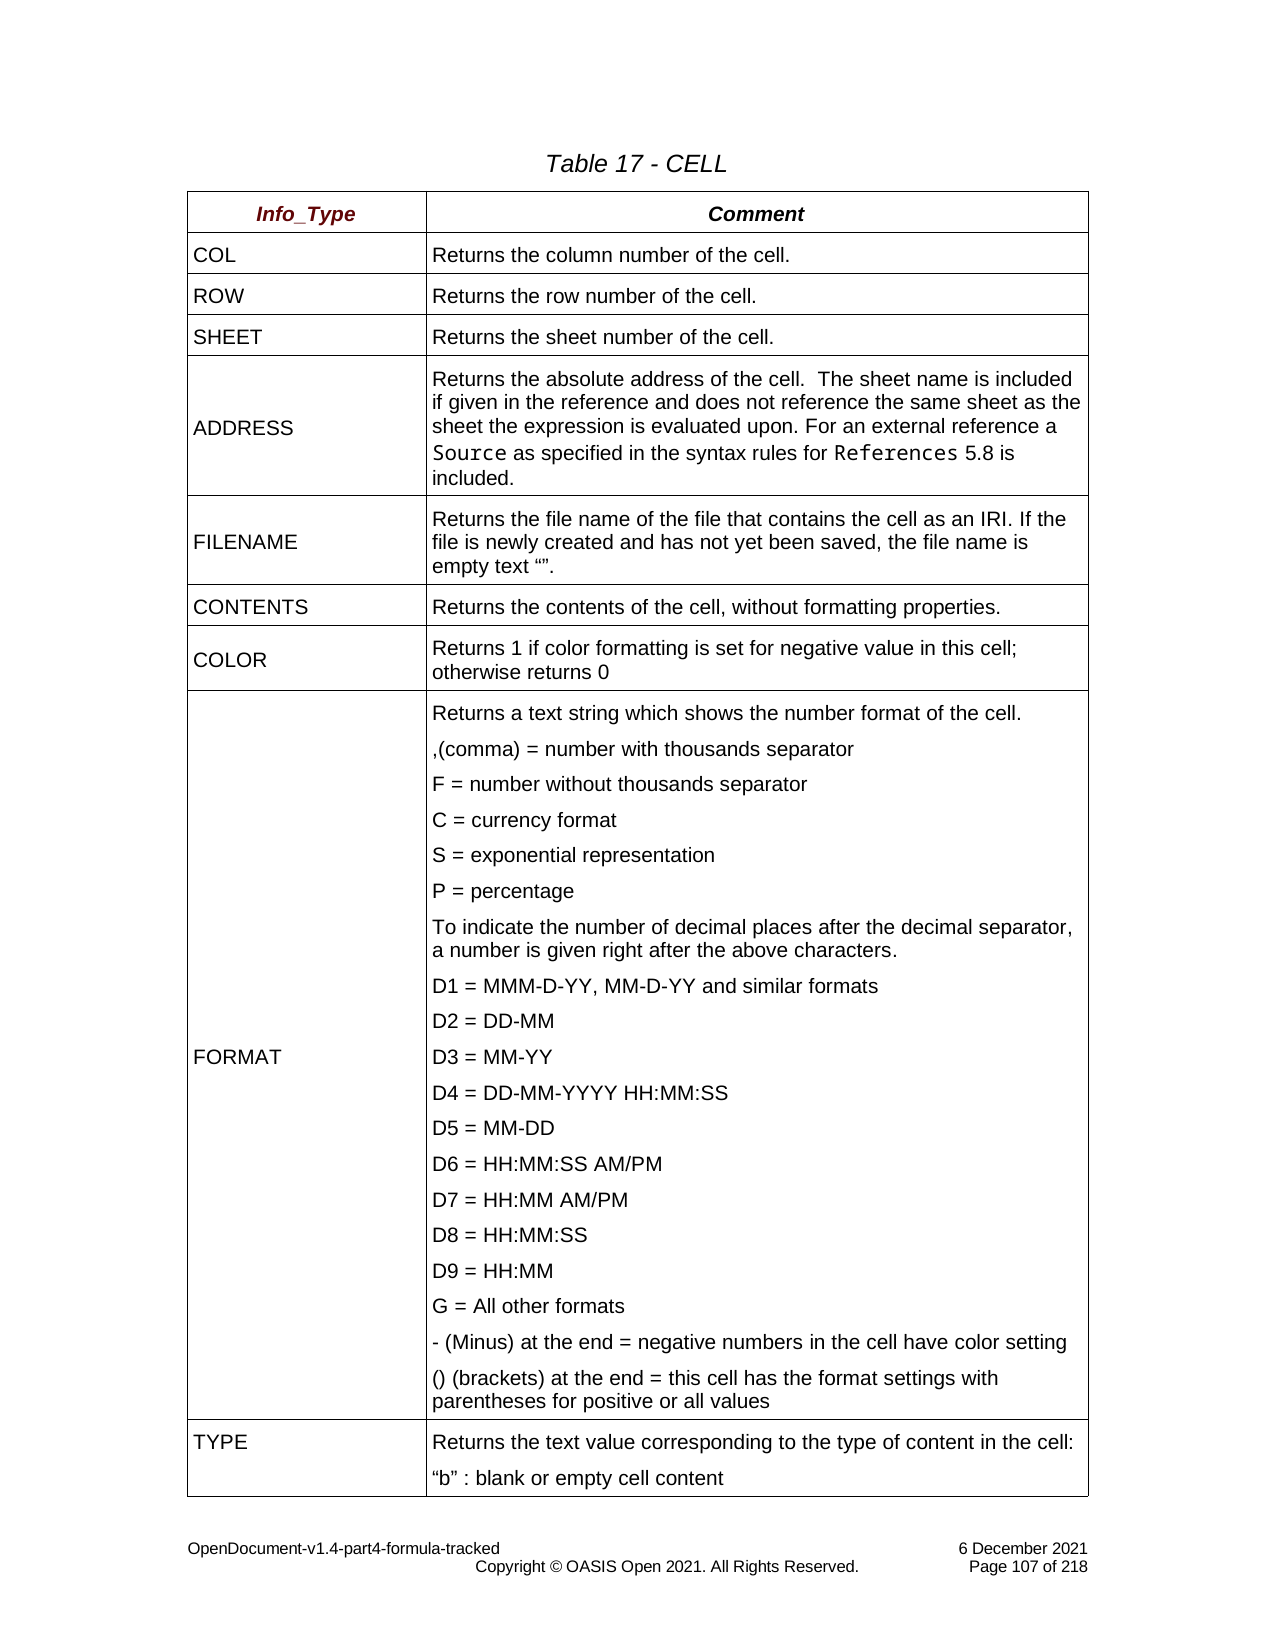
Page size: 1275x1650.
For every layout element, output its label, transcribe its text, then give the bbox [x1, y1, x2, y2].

table_cell COL [188, 233, 426, 273]
table_cell Returns the column number of the cell. [427, 233, 1088, 273]
table_cell TYPE [188, 1420, 426, 1496]
table_cell Returns the sheet number of the cell. [427, 315, 1088, 355]
table_cell Returns the contents of the cell, without formatting properties. [427, 585, 1088, 625]
table_cell SHEET [188, 315, 426, 355]
table_cell COLOR [188, 626, 426, 689]
table_cell FILENAME [188, 496, 426, 584]
table_cell Returns the absolute address of the cell. The sheet name is included if given in the reference and does not reference the same sheet as the sheet the expression is evaluated upon. For an external reference a Source as specified in the syntax rules for References 5.8 is included. [427, 356, 1088, 495]
table_cell Returns the file name of the file that contains the cell as an IRI. If the file is newly created and has not yet been saved, the file name is empty text “”. [427, 496, 1088, 584]
text Table 17 - CELL [187, 150, 1088, 178]
table_cell Returns the text value corresponding to the type of content in the cell: “b” : blank or empty cell content [427, 1420, 1088, 1496]
table_cell CONTENTS [188, 585, 426, 625]
table_cell Returns a text string which shows the number format of the cell. ,(comma) = number with thousands separator F = number without thousands separator C = currency format S = exponential representation P = percentage To indicate the number of decimal places after the decimal separator, a number is given right after the above characters. D1 = MMM-D-YY, MM-D-YY and similar formats D2 = DD-MM D3 = MM-YY D4 = DD-MM-YYYY HH:MM:SS D5 = MM-DD D6 = HH:MM:SS AM/PM D7 = HH:MM AM/PM D8 = HH:MM:SS D9 = HH:MM G = All other formats - (Minus) at the end = negative numbers in the cell have color setting () (brackets) at the end = this cell has the format settings with parentheses for positive or all values [427, 691, 1088, 1419]
table_cell ADDRESS [188, 356, 426, 495]
table_cell Returns the row number of the cell. [427, 274, 1088, 314]
table_cell Returns 1 if color formatting is set for negative value in this cell; otherwise returns 0 [427, 626, 1088, 689]
table_header Comment [427, 192, 1088, 232]
table_cell FORMAT [188, 691, 426, 1419]
table_cell ROW [188, 274, 426, 314]
table_header Info_Type [188, 192, 426, 232]
